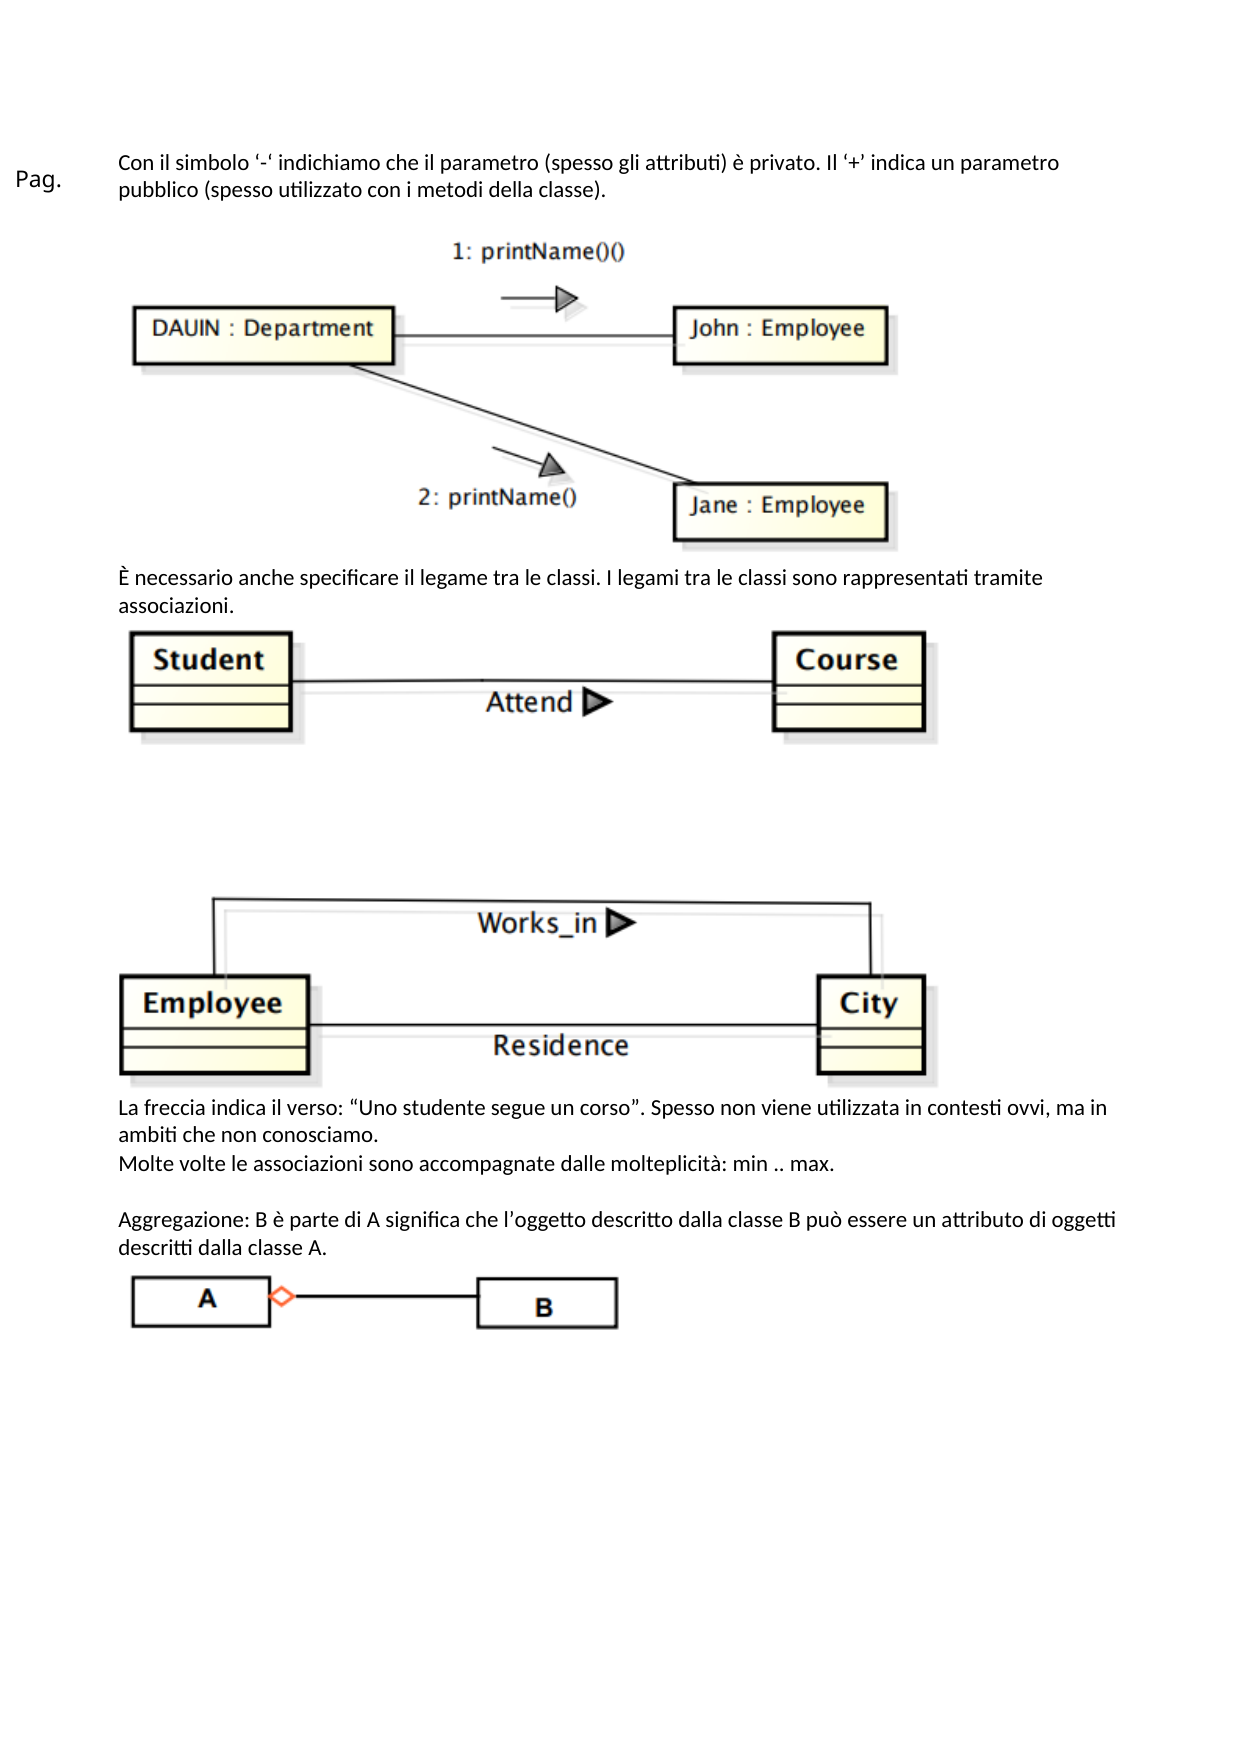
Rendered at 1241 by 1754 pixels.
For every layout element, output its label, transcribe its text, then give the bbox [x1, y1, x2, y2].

text Con il simbolo ‘-‘ indichiamo che il parametro (spesso gli attributi) è privato. Il ‘+’ indica un parametro pubblico (spesso utilizzato con i metodi della classe). [118, 148, 1122, 204]
text La freccia indica il verso: “Uno studente segue un corso”. Spesso non viene utilizzata in contesti ovvi, ma in ambiti che non conosciamo. [118, 1093, 1122, 1149]
text È necessario anche specificare il legame tra le classi. I legami tra le classi sono rappresentati tramite associazioni. [118, 563, 1122, 619]
text Molte volte le associazioni sono accompagnate dalle molteplicità: min .. max. [118, 1149, 1122, 1177]
text Aggregazione: B è parte di A significa che l’oggetto descritto dalla classe B può essere un attributo di oggetti descritti dalla classe A. [118, 1205, 1122, 1261]
